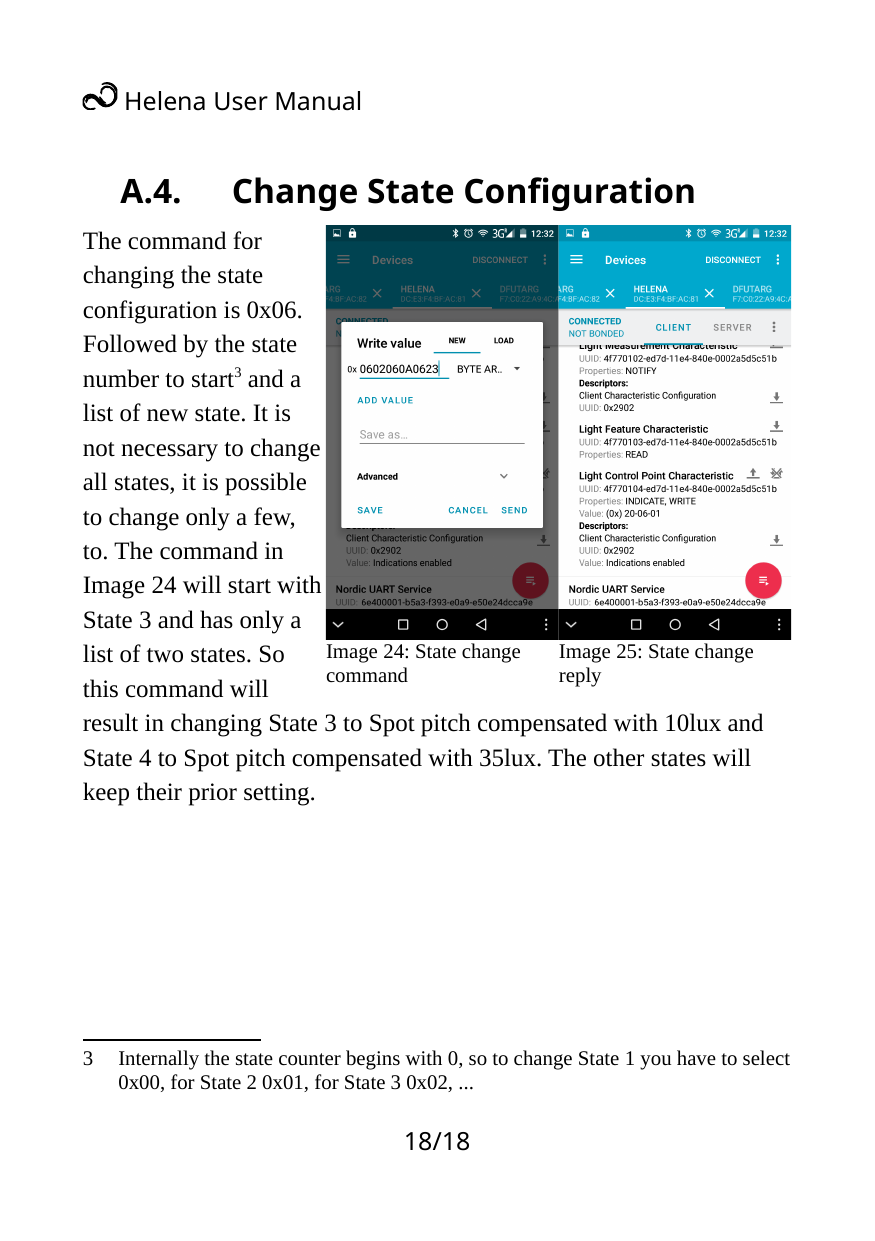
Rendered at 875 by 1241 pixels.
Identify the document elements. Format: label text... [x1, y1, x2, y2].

subtitle Change State Configuration [120, 167, 791, 213]
text The command for changing the state configuration is 0x06. Followed by the state number to start and a list of new state. It is not necessary to change all states, it is possible to change only a few, to. The command in Image 24 will start with State 3 and has only a list of two states. So this command will result in changing State 3 to Spot pitch compensated with 10lux and State 4 to Spot pitch compensated with 35lux. The other states will keep their prior setting. [83, 226, 791, 806]
text Image 24: State change command [326, 640, 558, 687]
text Internally the state counter begins with 0, so to change State 1 you have to select 0x00, for State 2 0x01, for State 3 0x02, ... [83, 1046, 791, 1094]
picture [325, 225, 792, 640]
text Image 25: State change reply [559, 640, 791, 687]
